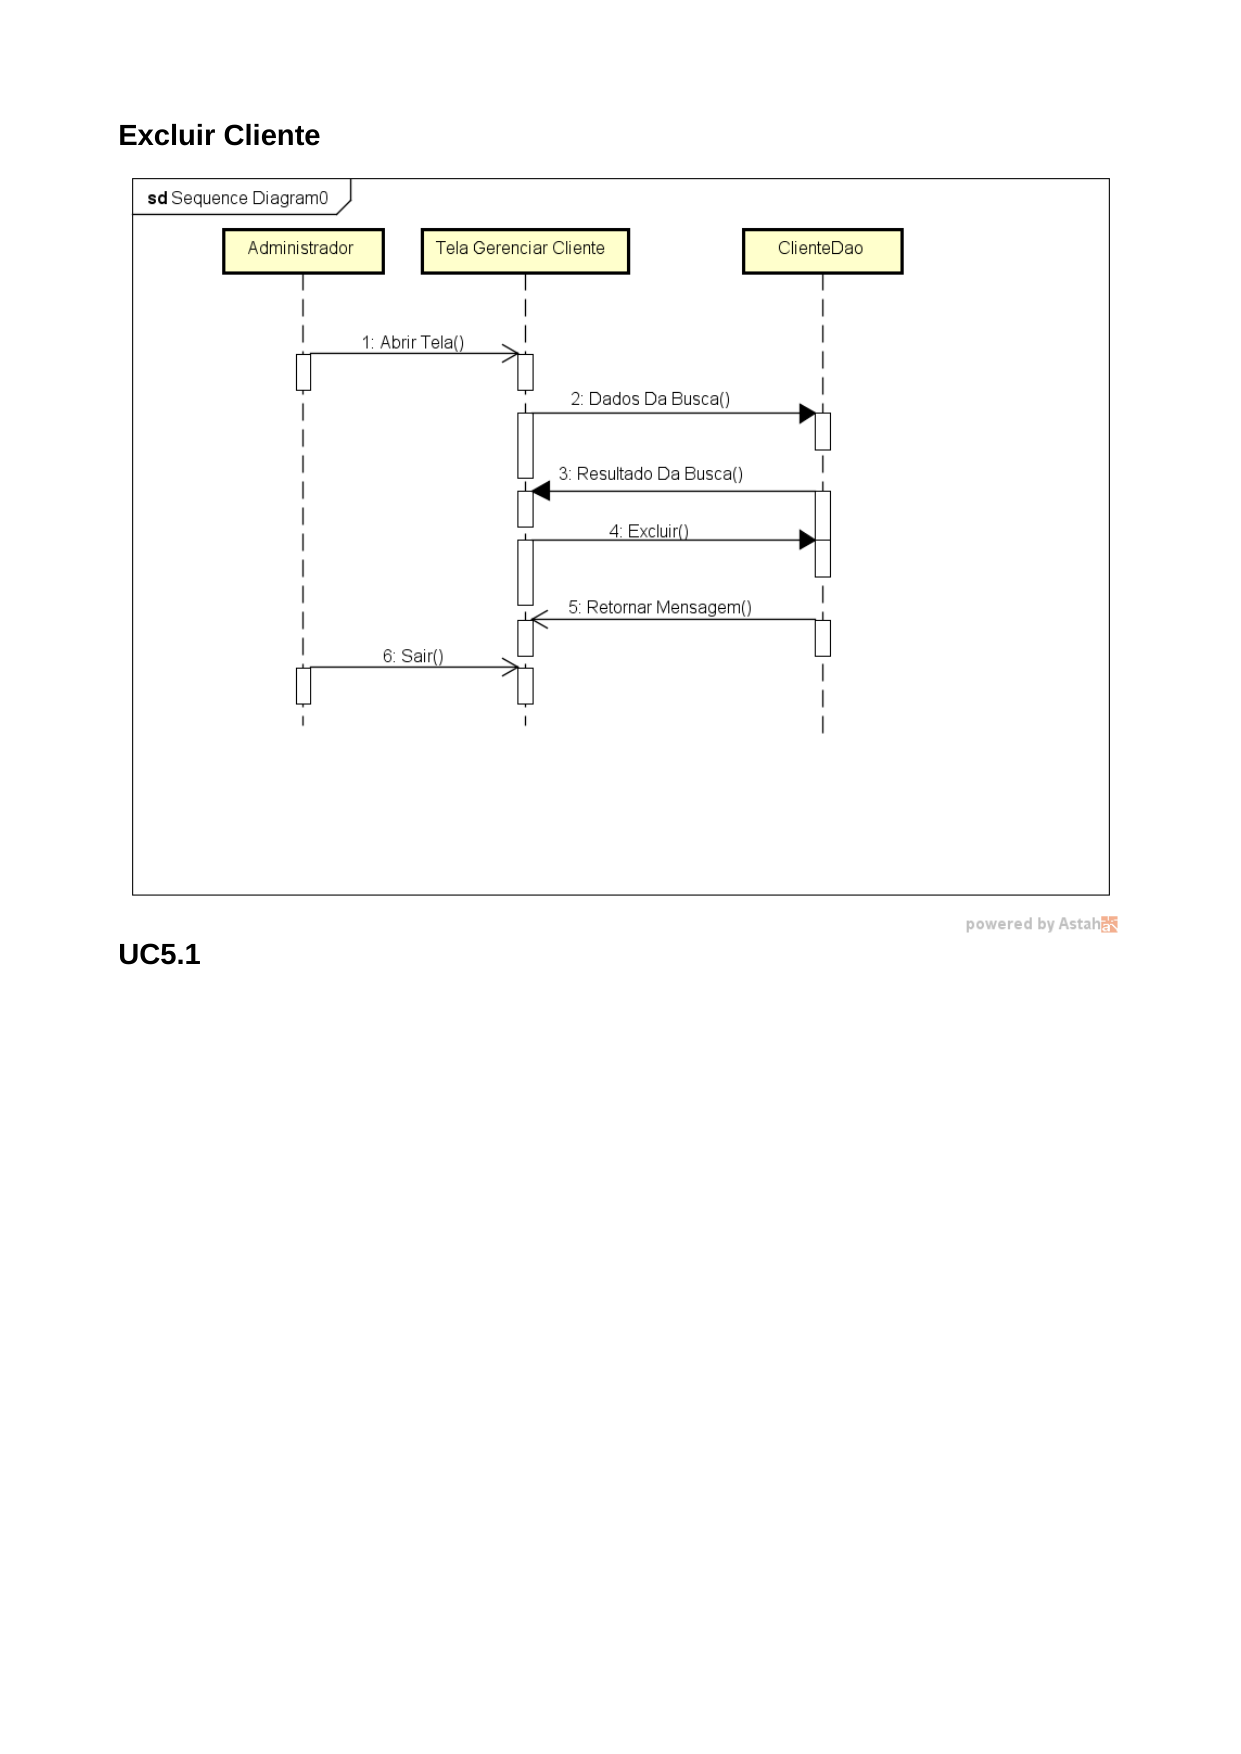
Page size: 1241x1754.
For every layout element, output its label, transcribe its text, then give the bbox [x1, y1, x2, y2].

subtitle UC5.1 [118, 938, 1122, 971]
subtitle Excluir Cliente [118, 118, 1122, 152]
picture [118, 164, 1123, 938]
